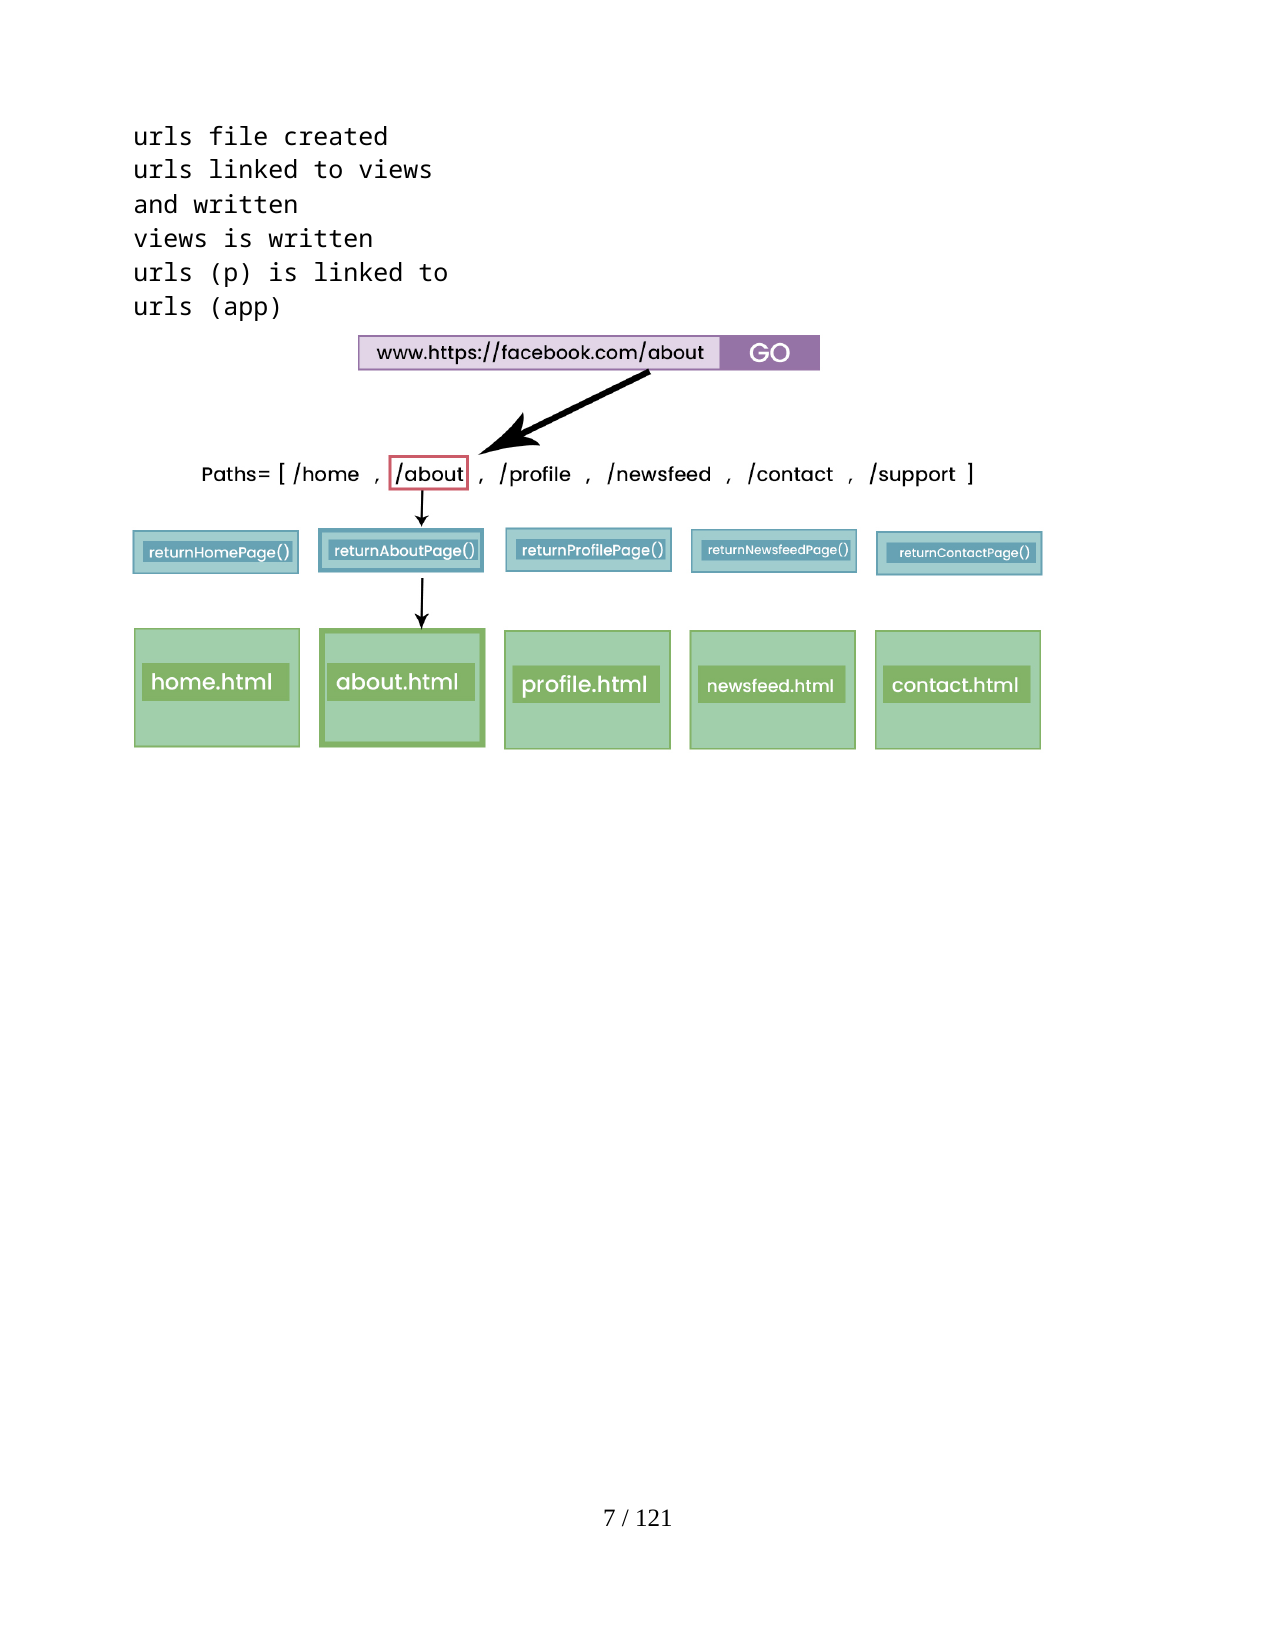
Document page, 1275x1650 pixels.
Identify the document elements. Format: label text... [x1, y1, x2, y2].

picture [127, 325, 1046, 758]
text urls file created [118, 118, 1157, 152]
text urls linked to views [118, 152, 1157, 186]
text urls (p) is linked to [118, 254, 1157, 288]
text views is written [118, 220, 1157, 254]
text urls (app) [118, 288, 1157, 322]
text and written [118, 186, 1157, 220]
